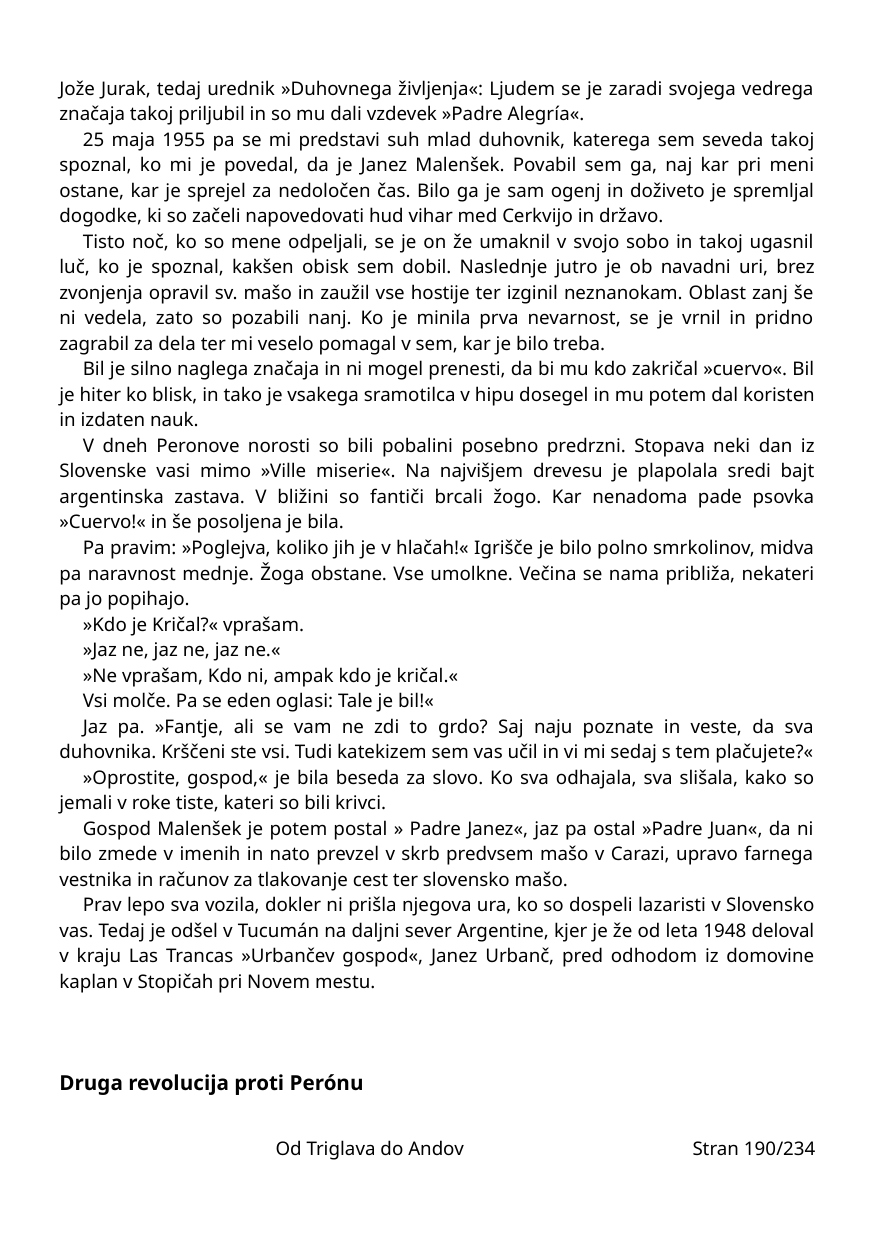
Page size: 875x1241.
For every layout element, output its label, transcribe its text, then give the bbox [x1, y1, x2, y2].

text »Jaz ne, jaz ne, jaz ne.« [59, 636, 815, 662]
text »Ne vprašam, Kdo ni, ampak kdo je kričal.« [59, 662, 815, 687]
text Bil je silno naglega značaja in ni mogel prenesti, da bi mu kdo zakričal »cuervo«. Bil je hiter ko blisk, in tako je vsakega sramotilca v hipu dosegel in mu potem dal koristen in izdaten nauk. [59, 356, 815, 432]
text Jaz pa. »Fantje, ali se vam ne zdi to grdo? Saj naju poznate in veste, da sva duhovnika. Krščeni ste vsi. Tudi katekizem sem vas učil in vi mi sedaj s tem plačujete?« [59, 713, 815, 764]
text Pa pravim: »Poglejva, koliko jih je v hlačah!« Igrišče je bilo polno smrkolinov, midva pa naravnost mednje. Žoga obstane. Vse umolkne. Večina se nama približa, nekateri pa jo popihajo. [59, 534, 815, 611]
text Prav lepo sva vozila, dokler ni prišla njegova ura, ko so dospeli lazaristi v Slovensko vas. Tedaj je odšel v Tucumán na daljni sever Argentine, kjer je že od leta 1948 deloval v kraju Las Trancas »Urbančev gospod«, Janez Urbanč, pred odhodom iz domovine kaplan v Stopičah pri Novem mestu. [59, 892, 815, 994]
text »Kdo je Kričal?« vprašam. [59, 611, 815, 636]
text Vsi molče. Pa se eden oglasi: Tale je bil!« [59, 687, 815, 713]
text Tisto noč, ko so mene odpeljali, se je on že umaknil v svojo sobo in takoj ugasnil luč, ko je spoznal, kakšen obisk sem dobil. Naslednje jutro je ob navadni uri, brez zvonjenja opravil sv. mašo in zaužil vse hostije ter izginil neznanokam. Oblast zanj še ni vedela, zato so pozabili nanj. Ko je minila prva nevarnost, se je vrnil in pridno zagrabil za dela ter mi veselo pomagal v sem, kar je bilo treba. [59, 228, 815, 356]
text V dneh Peronove norosti so bili pobalini posebno predrzni. Stopava neki dan iz Slovenske vasi mimo »Ville miserie«. Na najvišjem drevesu je plapolala sredi bajt argentinska zastava. V bližini so fantiči brcali žogo. Kar nenadoma pade psovka »Cuervo!« in še posoljena je bila. [59, 432, 815, 534]
subtitle Druga revolucija proti Perónu [59, 1045, 815, 1096]
text Gospod Malenšek je potem postal » Padre Janez«, jaz pa ostal »Padre Juan«, da ni bilo zmede v imenih in nato prevzel v skrb predvsem mašo v Carazi, upravo farnega vestnika in računov za tlakovanje cest ter slovensko mašo. [59, 815, 815, 892]
text 25 maja 1955 pa se mi predstavi suh mlad duhovnik, katerega sem seveda takoj spoznal, ko mi je povedal, da je Janez Malenšek. Povabil sem ga, naj kar pri meni ostane, kar je sprejel za nedoločen čas. Bilo ga je sam ogenj in doživeto je spremljal dogodke, ki so začeli napovedovati hud vihar med Cerkvijo in državo. [59, 126, 815, 228]
text Jože Jurak, tedaj urednik »Duhovnega življenja«: Ljudem se je zaradi svojega vedrega značaja takoj priljubil in so mu dali vzdevek »Padre Alegría«. [59, 75, 815, 126]
text »Oprostite, gospod,« je bila beseda za slovo. Ko sva odhajala, sva slišala, kako so jemali v roke tiste, kateri so bili krivci. [59, 764, 815, 815]
